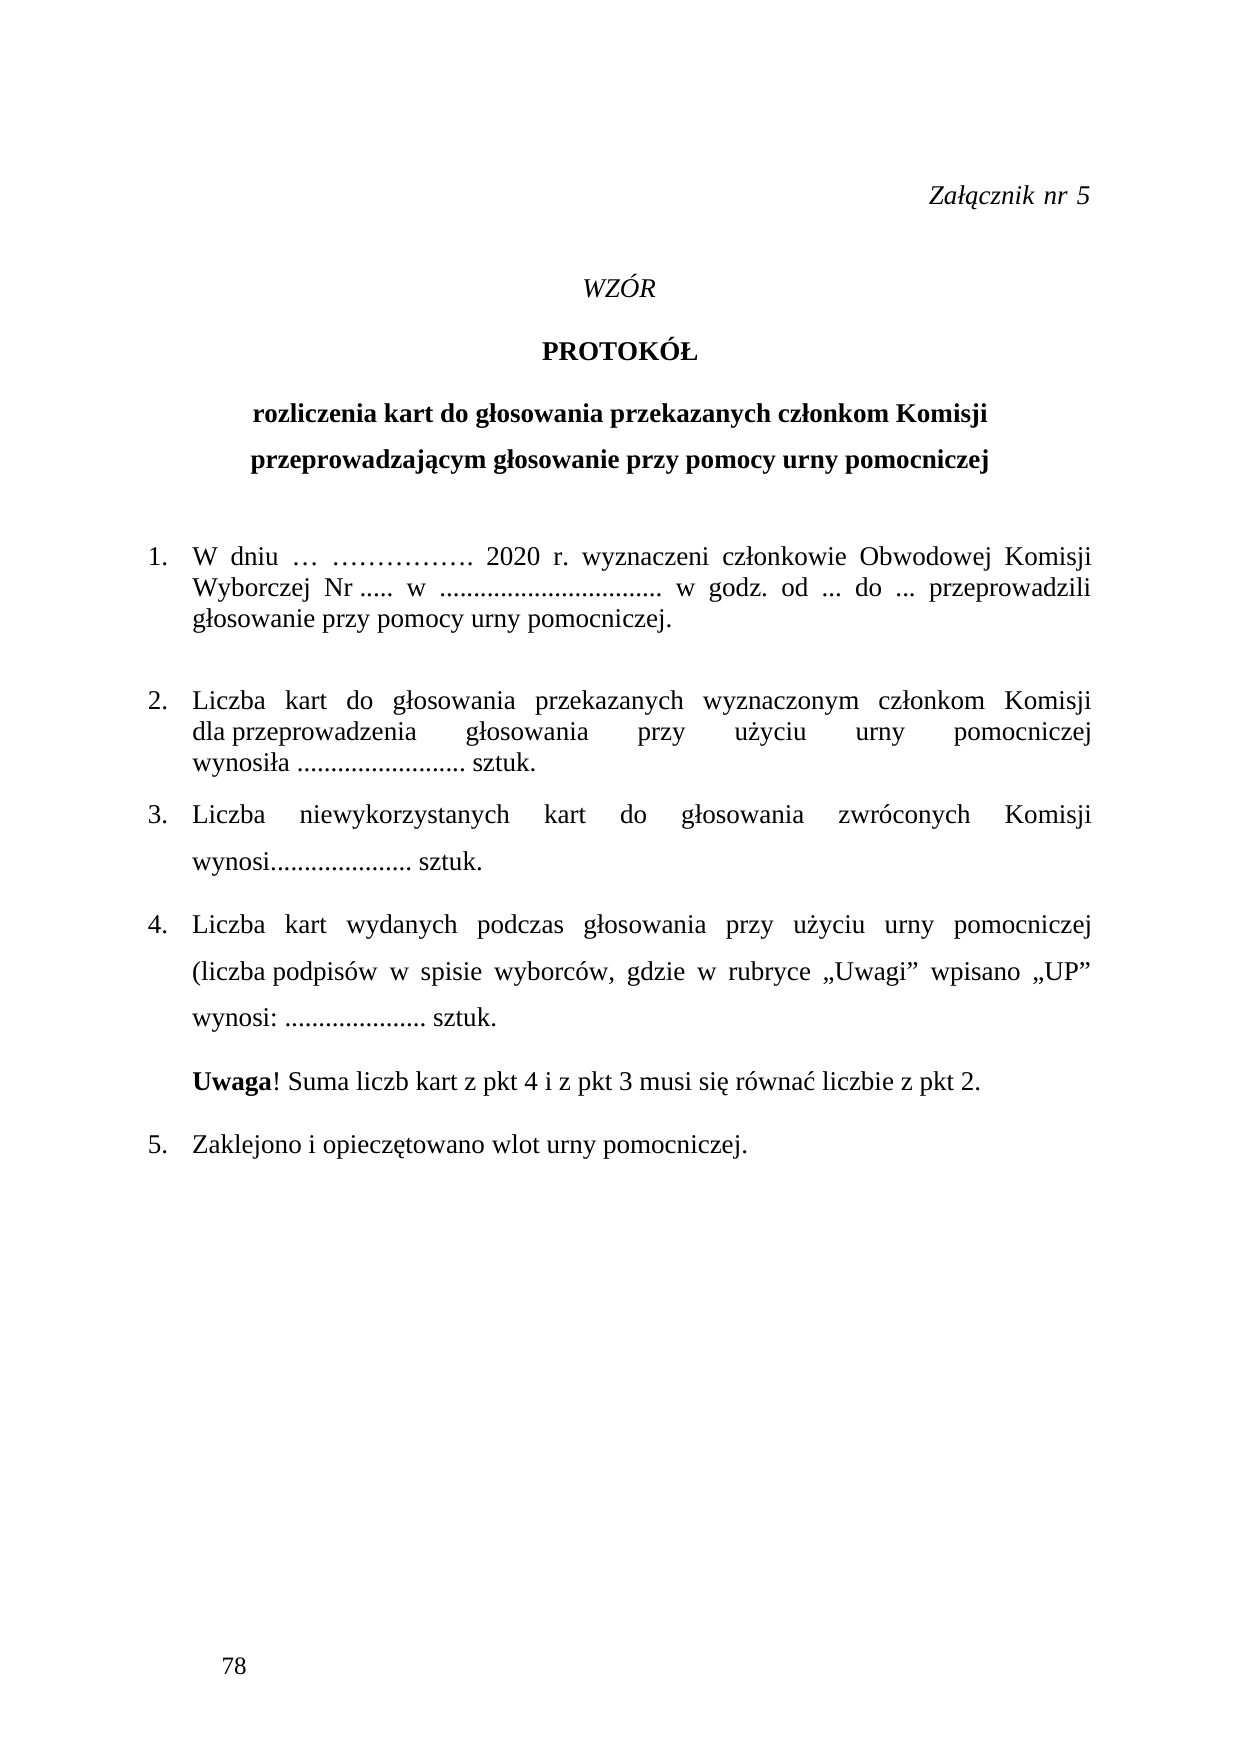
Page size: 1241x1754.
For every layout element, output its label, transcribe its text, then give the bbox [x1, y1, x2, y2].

text 5. Zaklejono i opieczętowano wlot urny pomocniczej. [148, 1128, 1093, 1159]
text 3. Liczba niewykorzystanych kart do głosowania zwróconych Komisji wynosi..................... sztuk. [148, 798, 1093, 876]
text WZÓR [148, 272, 1093, 303]
text rozliczenia kart do głosowania przekazanych członkom Komisji przeprowadzającym głosowanie przy pomocy urny pomocniczej [148, 397, 1093, 475]
text 4. Liczba kart wydanych podczas głosowania przy użyciu urny pomocniczej (liczba podpisów w spisie wyborców, gdzie w rubryce „Uwagi” wpisano „UP” wynosi: ..................... sztuk. [148, 908, 1093, 1032]
list W dniu … ……………. 2020 r. wyznaczeni członkowie Obwodowej Komisji Wyborczej Nr ..... w ................................. w godz. od ... do ... przeprowadzili głosowanie przy pomocy urny pomocniczej. [148, 540, 1093, 634]
text Załącznik nr 5 [148, 179, 1093, 210]
list Liczba kart do głosowania przekazanych wyznaczonym członkom Komisji dla przeprowadzenia głosowania przy użyciu urny pomocniczej wynosiła ......................... sztuk. [148, 684, 1093, 777]
text Uwaga! Suma liczb kart z pkt 4 i z pkt 3 musi się równać liczbie z pkt 2. [192, 1065, 1093, 1096]
text PROTOKÓŁ [148, 335, 1093, 366]
